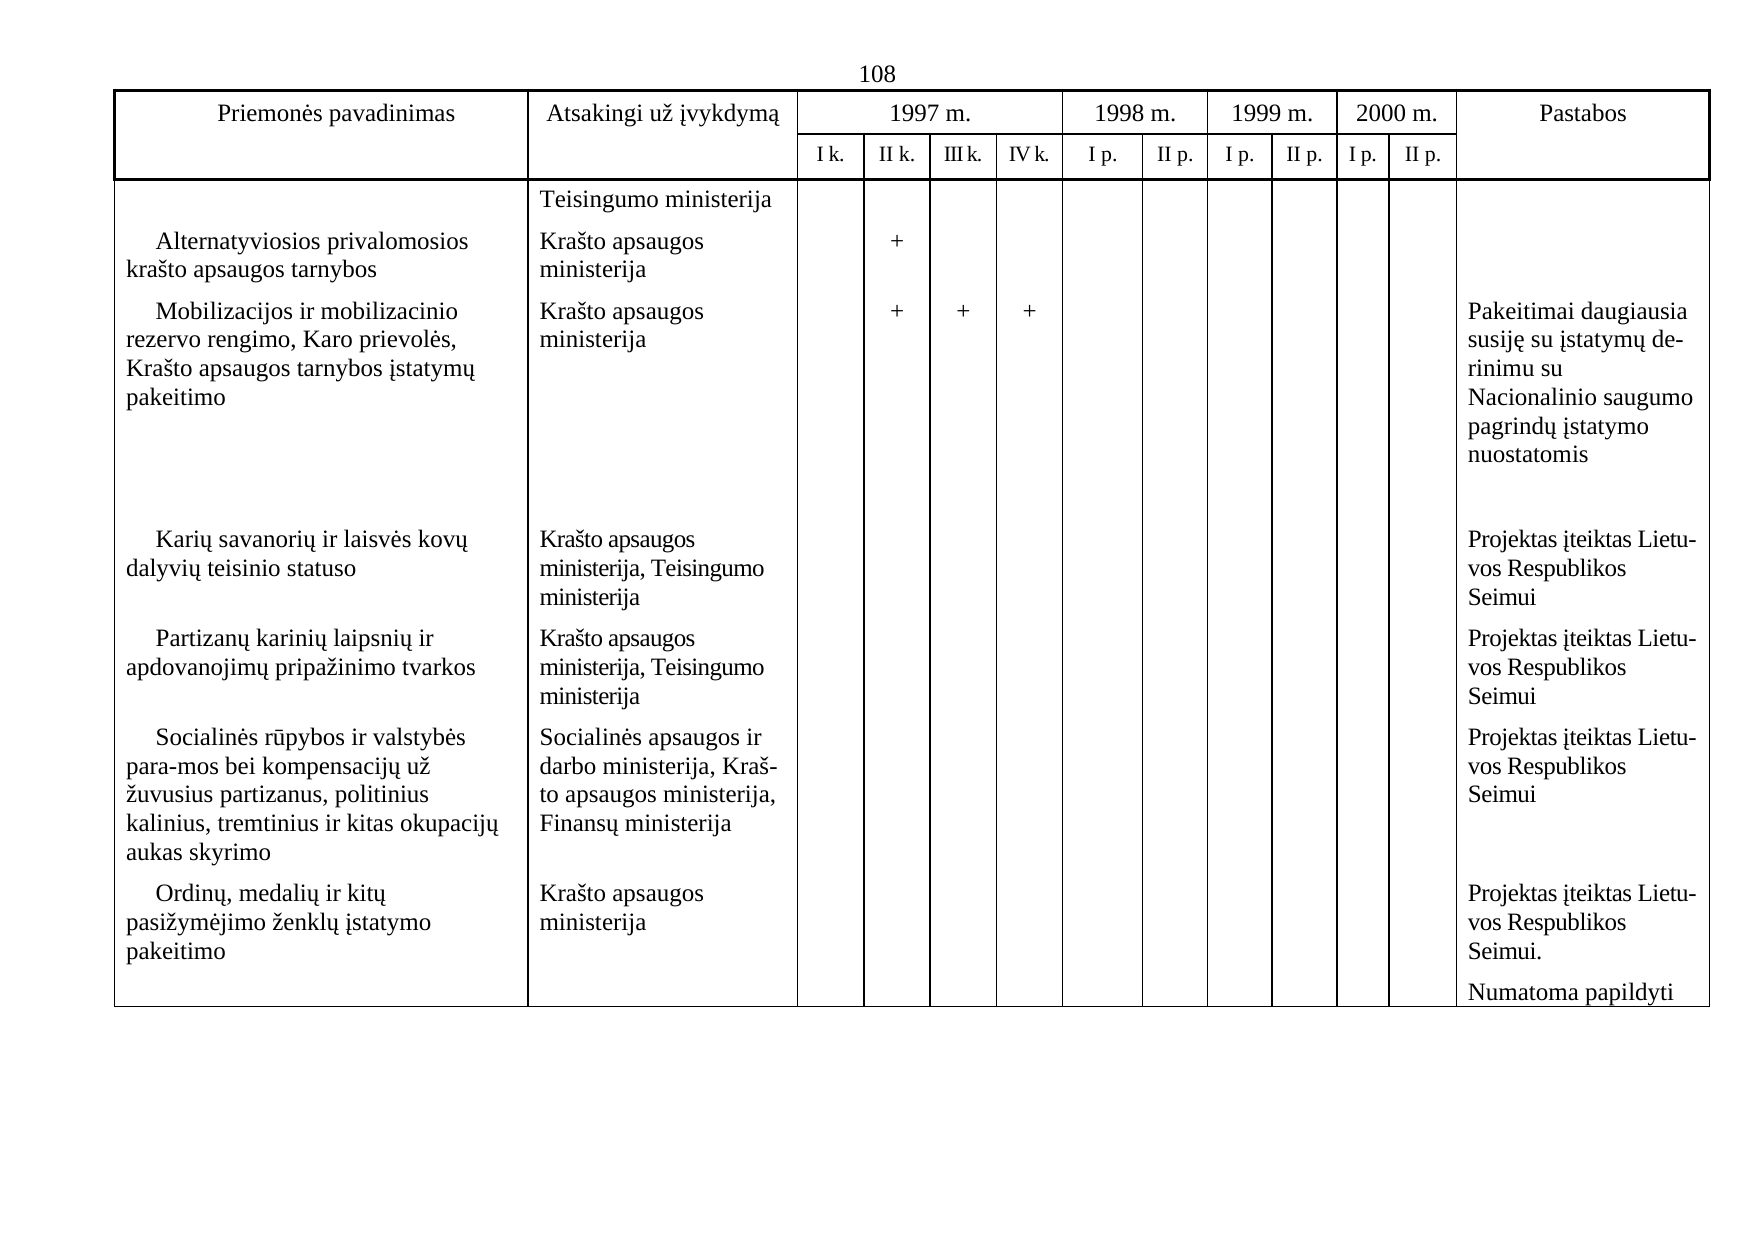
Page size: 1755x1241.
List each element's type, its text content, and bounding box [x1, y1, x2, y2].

table_cell [1273, 518, 1336, 617]
table_cell [1338, 181, 1388, 219]
table_cell [1273, 181, 1336, 219]
table_cell [1338, 518, 1388, 617]
table_cell [529, 133, 797, 178]
table_cell Krašto apsaugos ministerija, Teisingumo ministerija [529, 518, 797, 617]
table_cell Krašto apsaugos ministerija [529, 872, 797, 1006]
table_cell [1063, 716, 1142, 872]
table_cell [1143, 518, 1207, 617]
table_header Priemonės pavadinimas [116, 92, 527, 133]
table_cell [1457, 181, 1709, 219]
table_header 1998 m. [1063, 92, 1207, 133]
table_cell [1143, 290, 1207, 474]
table_cell Alternatyviosios privalomosios krašto apsaugos tarnybos [115, 220, 527, 289]
table_cell Socialinės rūpybos ir valstybės para-mos bei kompensacijų už žuvusius partizanus, politinius kalinius, tremtinius ir kitas okupacijų aukas skyrimo [115, 716, 527, 872]
table_cell [529, 475, 797, 518]
table_cell II p. [1390, 135, 1456, 178]
table_cell [1063, 220, 1142, 289]
table_cell I k. [798, 135, 863, 178]
table_cell [997, 518, 1062, 617]
table_cell [1338, 617, 1388, 716]
table_cell [1208, 181, 1271, 219]
table_cell [931, 617, 996, 716]
table_cell [116, 133, 527, 178]
table_cell [931, 181, 996, 219]
table_cell III k. [931, 135, 996, 178]
table_cell [931, 716, 996, 872]
table_cell [1390, 872, 1456, 1006]
table_cell [865, 716, 929, 872]
table_cell [1390, 617, 1456, 716]
table_cell [865, 475, 929, 518]
table_cell Projektas įteiktas Lietu-vos Respublikos Seimui [1457, 518, 1709, 617]
table_cell Krašto apsaugos ministerija, Teisingumo ministerija [529, 617, 797, 716]
table_cell [1390, 716, 1456, 872]
table_cell [1390, 290, 1456, 474]
table_cell II p. [1143, 135, 1207, 178]
table_cell [931, 872, 996, 1006]
table_cell [1390, 220, 1456, 289]
table_cell [798, 475, 863, 518]
table_cell [997, 181, 1062, 219]
table_cell [997, 220, 1062, 289]
table_cell [1390, 518, 1456, 617]
table_cell [1143, 716, 1207, 872]
table_cell [1208, 290, 1271, 474]
table_header 1997 m. [798, 92, 1062, 133]
table_cell [1208, 872, 1271, 1006]
table_header Pastabos [1457, 92, 1708, 133]
table_cell Projektas įteiktas Lietu-vos Respublikos Seimui [1457, 716, 1709, 872]
table_cell Pakeitimai daugiausia susiję su įstatymų de-rinimu su Nacionalinio saugumo pagrindų įstatymo nuostatomis [1457, 290, 1709, 474]
table_cell [798, 181, 863, 219]
table_cell [1390, 181, 1456, 219]
table_cell [1457, 133, 1708, 178]
table_cell [1208, 220, 1271, 289]
table_header Atsakingi už įvykdymą [529, 92, 797, 133]
table_cell [1338, 290, 1388, 474]
table_cell [1273, 617, 1336, 716]
table_cell [1208, 518, 1271, 617]
table_cell [1063, 872, 1142, 1006]
table_cell [931, 475, 996, 518]
table_cell [865, 872, 929, 1006]
table_cell [1143, 181, 1207, 219]
table_cell [997, 617, 1062, 716]
table_cell Teisingumo ministerija [529, 181, 797, 219]
table_cell [865, 518, 929, 617]
table_cell + [997, 290, 1062, 474]
table_cell [1063, 475, 1142, 518]
table_cell [1273, 716, 1336, 872]
table_cell + [865, 290, 929, 474]
table_cell [1208, 716, 1271, 872]
table_cell Krašto apsaugos ministerija [529, 290, 797, 474]
table_cell II k. [865, 135, 929, 178]
table_cell [997, 475, 1062, 518]
table_cell [1208, 475, 1271, 518]
table_cell [1338, 716, 1388, 872]
table_cell I p. [1338, 135, 1388, 178]
table_cell [1273, 475, 1336, 518]
table_cell I p. [1063, 135, 1142, 178]
table_cell + [865, 220, 929, 289]
table_cell Projektas įteiktas Lietu-vos Respublikos Seimui [1457, 617, 1709, 716]
table_cell [1338, 220, 1388, 289]
table_cell [931, 220, 996, 289]
table_cell [1143, 617, 1207, 716]
table_header 1999 m. [1208, 92, 1336, 133]
table_cell [997, 716, 1062, 872]
table_cell [1208, 617, 1271, 716]
table_cell Ordinų, medalių ir kitų pasižymėjimo ženklų įstatymo pakeitimo [115, 872, 527, 1006]
table_cell [1273, 872, 1336, 1006]
table_cell [997, 872, 1062, 1006]
table_cell [1063, 181, 1142, 219]
table_cell Karių savanorių ir laisvės kovų dalyvių teisinio statuso [115, 518, 527, 617]
table_cell I p. [1208, 135, 1271, 178]
table_cell Partizanų karinių laipsnių ir apdovanojimų pripažinimo tvarkos [115, 617, 527, 716]
table_cell [1063, 617, 1142, 716]
table_cell [1338, 872, 1388, 1006]
table_cell [1063, 290, 1142, 474]
table_cell [798, 290, 863, 474]
table_cell [865, 617, 929, 716]
table_cell Projektas įteiktas Lietu-vos Respublikos Seimui. Numatoma papildyti [1457, 872, 1709, 1006]
table_cell [931, 518, 996, 617]
table_cell [1063, 518, 1142, 617]
table_cell [1143, 872, 1207, 1006]
table_cell [1390, 475, 1456, 518]
table_cell + [931, 290, 996, 474]
table_cell II p. [1273, 135, 1336, 178]
table_cell [1143, 475, 1207, 518]
table_cell [798, 220, 863, 289]
table_cell Krašto apsaugos ministerija [529, 220, 797, 289]
table_cell [798, 617, 863, 716]
table_cell [798, 716, 863, 872]
table_header 2000 m. [1338, 92, 1456, 133]
table_cell [1457, 475, 1709, 518]
table_cell [865, 181, 929, 219]
table_cell [1143, 220, 1207, 289]
table_cell [1273, 220, 1336, 289]
table_cell [1457, 220, 1709, 289]
table_cell [798, 518, 863, 617]
table_cell Mobilizacijos ir mobilizacinio rezervo rengimo, Karo prievolės, Krašto apsaugos tarnybos įstatymų pakeitimo [115, 290, 527, 474]
table_cell IV k. [997, 135, 1062, 178]
table_cell [115, 475, 527, 518]
table_cell Socialinės apsaugos ir darbo ministerija, Kraš-to apsaugos ministerija, Finansų ministerija [529, 716, 797, 872]
table_cell [798, 872, 863, 1006]
table_cell [1338, 475, 1388, 518]
table_cell [1273, 290, 1336, 474]
table_cell [115, 181, 527, 219]
